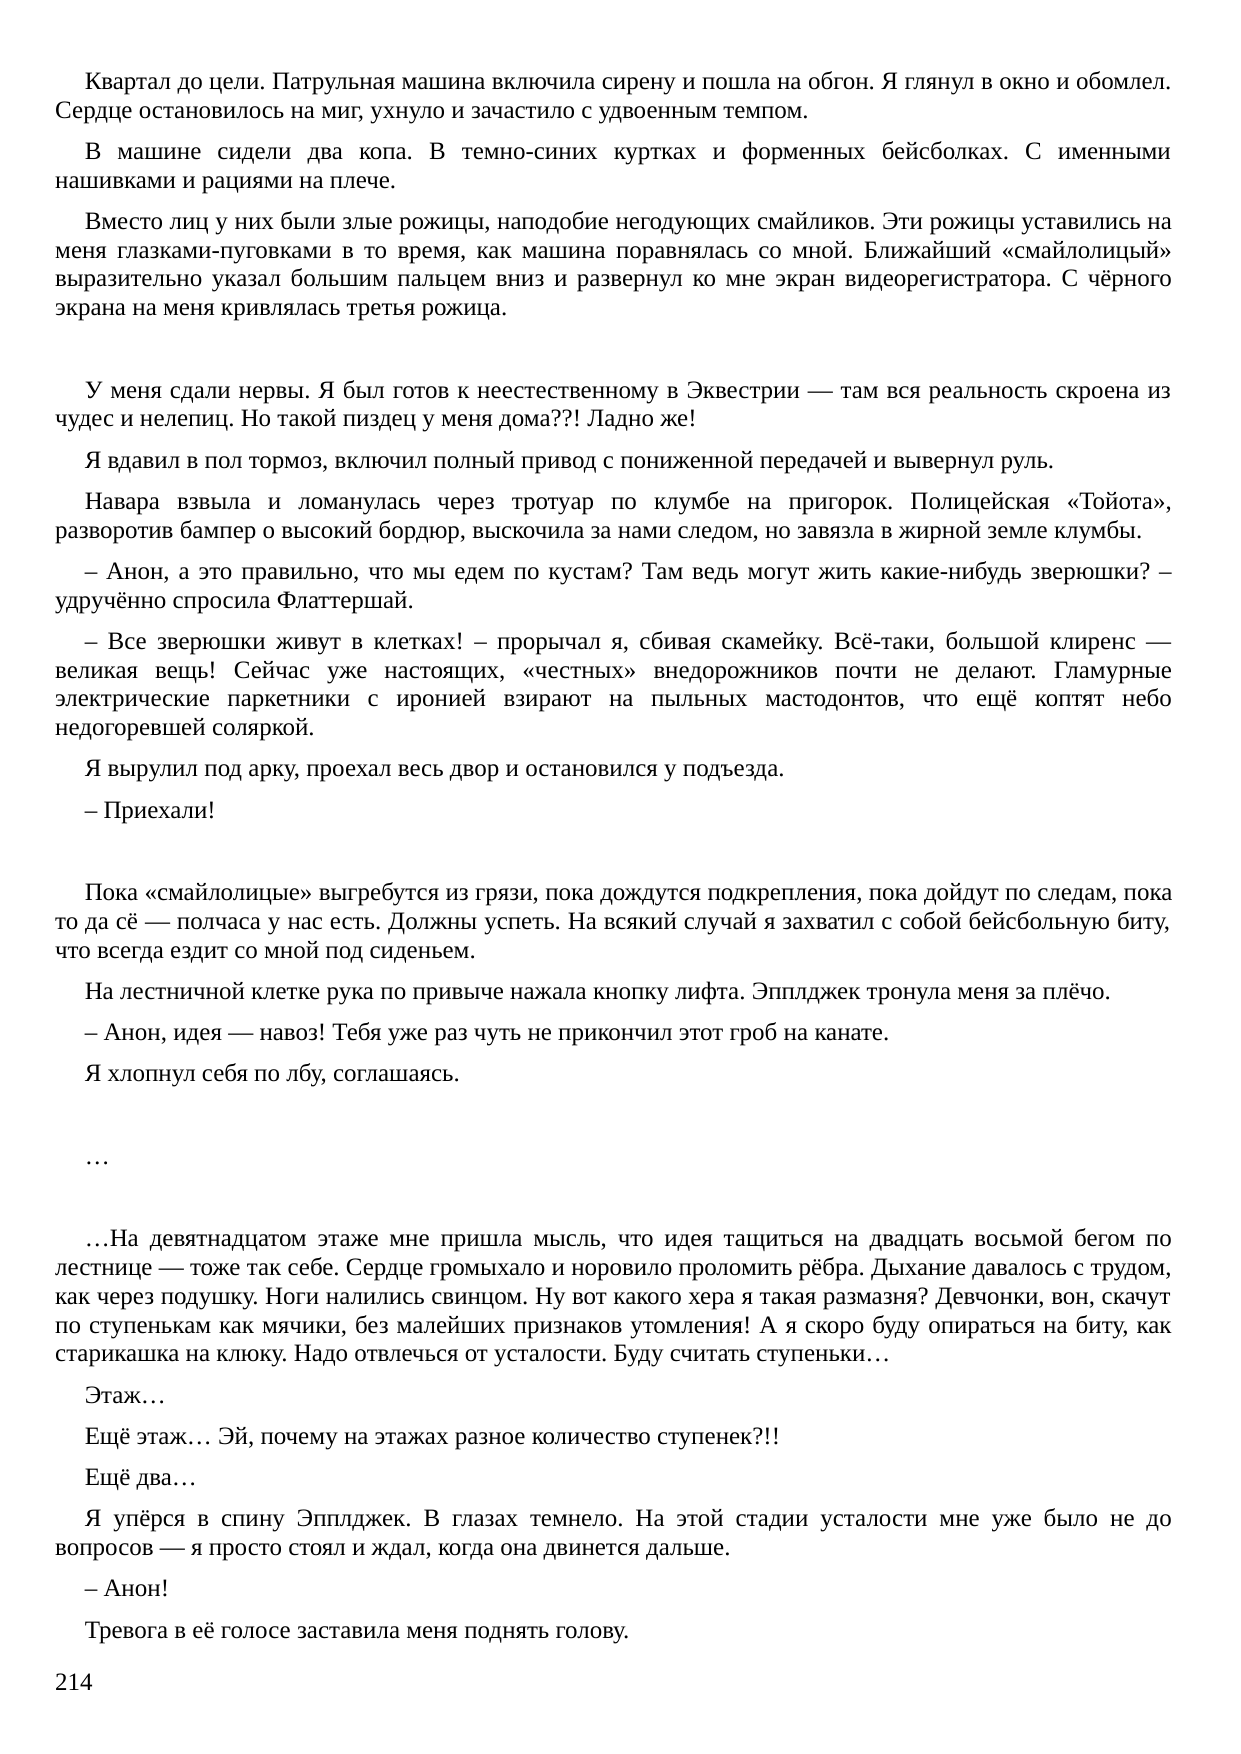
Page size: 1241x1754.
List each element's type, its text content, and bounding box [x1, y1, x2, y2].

text – Анон! [55, 1573, 1173, 1602]
text Ещё два… [55, 1462, 1173, 1491]
text Пока «смайлолицые» выгребутся из грязи, пока дождутся подкрепления, пока дойдут по следам, пока то да сё — полчаса у нас есть. Должны успеть. На всякий случай я захватил с собой бейсбольную биту, что всегда ездит со мной под сиденьем. [55, 877, 1173, 963]
text – Анон, а это правильно, что мы едем по кустам? Там ведь могут жить какие-нибудь зверюшки? – удручённо спросила Флаттершай. [55, 556, 1173, 613]
text На лестничной клетке рука по привыче нажала кнопку лифта. Эпплджек тронула меня за плёчо. [55, 976, 1173, 1005]
text … [55, 1141, 1173, 1170]
text В машине сидели два копа. В темно-синих куртках и форменных бейсболках. С именными нашивками и рациями на плече. [55, 136, 1173, 193]
text Этаж… [55, 1380, 1173, 1408]
text У меня сдали нервы. Я был готов к неестественному в Эквестрии — там вся реальность скроена из чудес и нелепиц. Но такой пиздец у меня дома??! Ладно же! [55, 375, 1173, 432]
text Я вдавил в пол тормоз, включил полный привод с пониженной передачей и вывернул руль. [55, 445, 1173, 473]
text – Анон, идея — навоз! Тебя уже раз чуть не прикончил этот гроб на канате. [55, 1017, 1173, 1046]
text …На девятнадцатом этаже мне пришла мысль, что идея тащиться на двадцать восьмой бегом по лестнице — тоже так себе. Сердце громыхало и норовило проломить рёбра. Дыхание давалось с трудом, как через подушку. Ноги налились свинцом. Ну вот какого хера я такая размазня? Девчонки, вон, скачут по ступенькам как мячики, без малейших признаков утомления! А я скоро буду опираться на биту, как старикашка на клюку. Надо отвлечься от усталости. Буду считать ступеньки… [55, 1223, 1173, 1367]
text Квартал до цели. Патрульная машина включила сирену и пошла на обгон. Я глянул в окно и обомлел. Сердце остановилось на миг, ухнуло и зачастило с удвоенным темпом. [55, 66, 1173, 123]
text Я упёрся в спину Эпплджек. В глазах темнело. На этой стадии усталости мне уже было не до вопросов — я просто стоял и ждал, когда она двинется дальше. [55, 1503, 1173, 1561]
text Тревога в её голосе заставила меня поднять голову. [55, 1615, 1173, 1643]
text Я вырулил под арку, проехал весь двор и остановился у подъезда. [55, 753, 1173, 782]
text Я хлопнул себя по лбу, соглашаясь. [55, 1058, 1173, 1087]
text Навара взвыла и ломанулась через тротуар по клумбе на пригорок. Полицейская «Тойота», разворотив бампер о высокий бордюр, выскочила за нами следом, но завязла в жирной земле клумбы. [55, 486, 1173, 543]
text – Приехали! [55, 795, 1173, 823]
text Ещё этаж… Эй, почему на этажах разное количество ступенек?!! [55, 1421, 1173, 1450]
text – Все зверюшки живут в клетках! – прорычал я, сбивая скамейку. Всё-таки, большой клиренс — великая вещь! Сейчас уже настоящих, «честных» внедорожников почти не делают. Гламурные электрические паркетники с иронией взирают на пыльных мастодонтов, что ещё коптят небо недогоревшей соляркой. [55, 626, 1173, 741]
text Вместо лиц у них были злые рожицы, наподобие негодующих смайликов. Эти рожицы уставились на меня глазками-пуговками в то время, как машина поравнялась со мной. Ближайший «смайлолицый» выразительно указал большим пальцем вниз и развернул ко мне экран видеорегистратора. С чёрного экрана на меня кривлялась третья рожица. [55, 206, 1173, 321]
